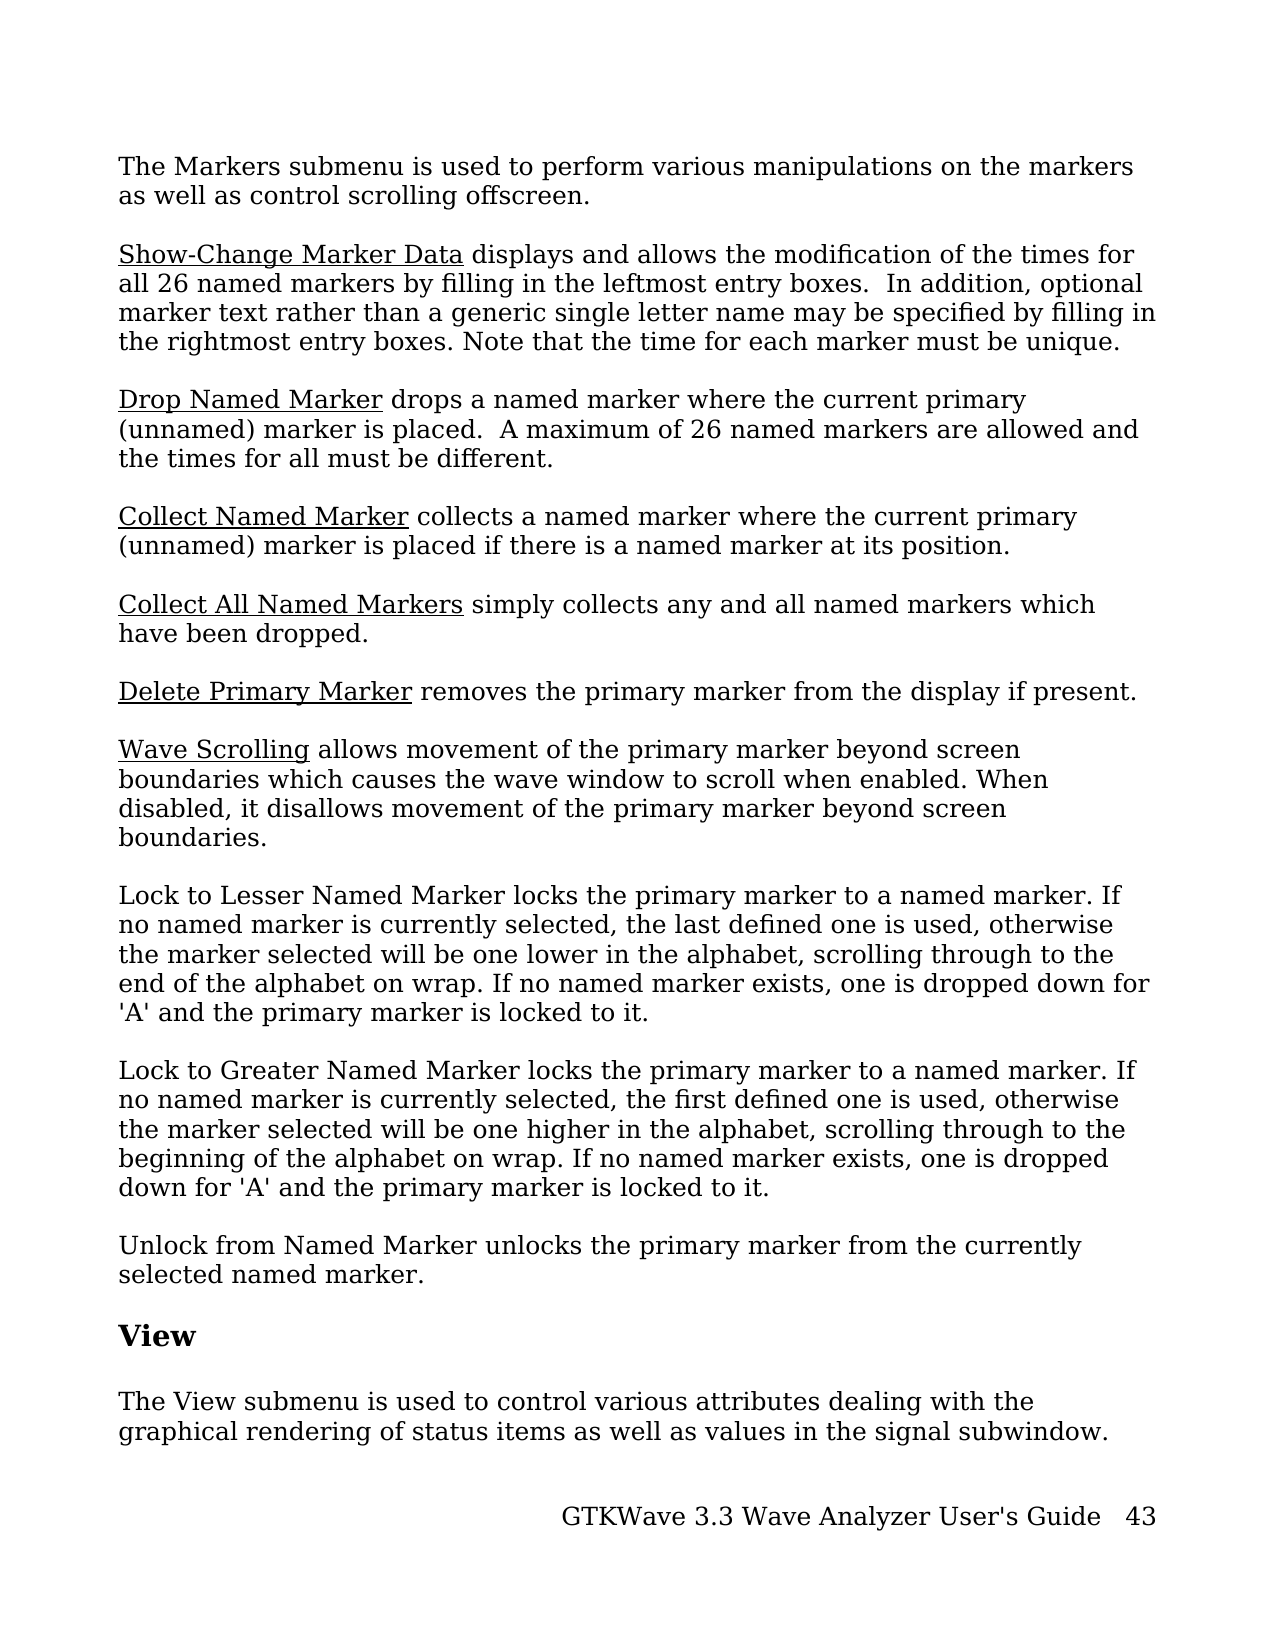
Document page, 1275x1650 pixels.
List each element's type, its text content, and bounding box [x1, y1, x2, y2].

text Collect All Named Markers simply collects any and all named markers which have been dropped. [118, 590, 1157, 648]
text The View submenu is used to control various attributes dealing with the graphical rendering of status items as well as values in the signal subwindow. [118, 1388, 1157, 1446]
text View [118, 1319, 1157, 1353]
text Collect Named Marker collects a named marker where the current primary (unnamed) marker is placed if there is a named marker at its position. [118, 502, 1157, 561]
text The Markers submenu is used to perform various manipulations on the markers as well as control scrolling offscreen. [118, 152, 1157, 211]
text Lock to Lesser Named Marker locks the primary marker to a named marker. If no named marker is currently selected, the last defined one is used, otherwise the marker selected will be one lower in the alphabet, scrolling through to the end of the alphabet on wrap. If no named marker exists, one is dropped down for 'A' and the primary marker is locked to it. [118, 882, 1157, 1027]
text Show-Change Marker Data displays and allows the modification of the times for all 26 named markers by filling in the leftmost entry boxes. In addition, optional marker text rather than a generic single letter name may be specified by filling in the rightmost entry boxes. Note that the time for each marker must be unique. [118, 240, 1157, 357]
text Unlock from Named Marker unlocks the primary marker from the currently selected named marker. [118, 1232, 1157, 1290]
text Delete Primary Marker removes the primary marker from the display if present. [118, 677, 1157, 707]
text Drop Named Marker drops a named marker where the current primary (unnamed) marker is placed. A maximum of 26 named markers are allowed and the times for all must be different. [118, 386, 1157, 473]
text Wave Scrolling allows movement of the primary marker beyond screen boundaries which causes the wave window to scroll when enabled. When disabled, it disallows movement of the primary marker beyond screen boundaries. [118, 736, 1157, 852]
text Lock to Greater Named Marker locks the primary marker to a named marker. If no named marker is currently selected, the first defined one is used, otherwise the marker selected will be one higher in the alphabet, scrolling through to the beginning of the alphabet on wrap. If no named marker exists, one is dropped down for 'A' and the primary marker is locked to it. [118, 1057, 1157, 1202]
